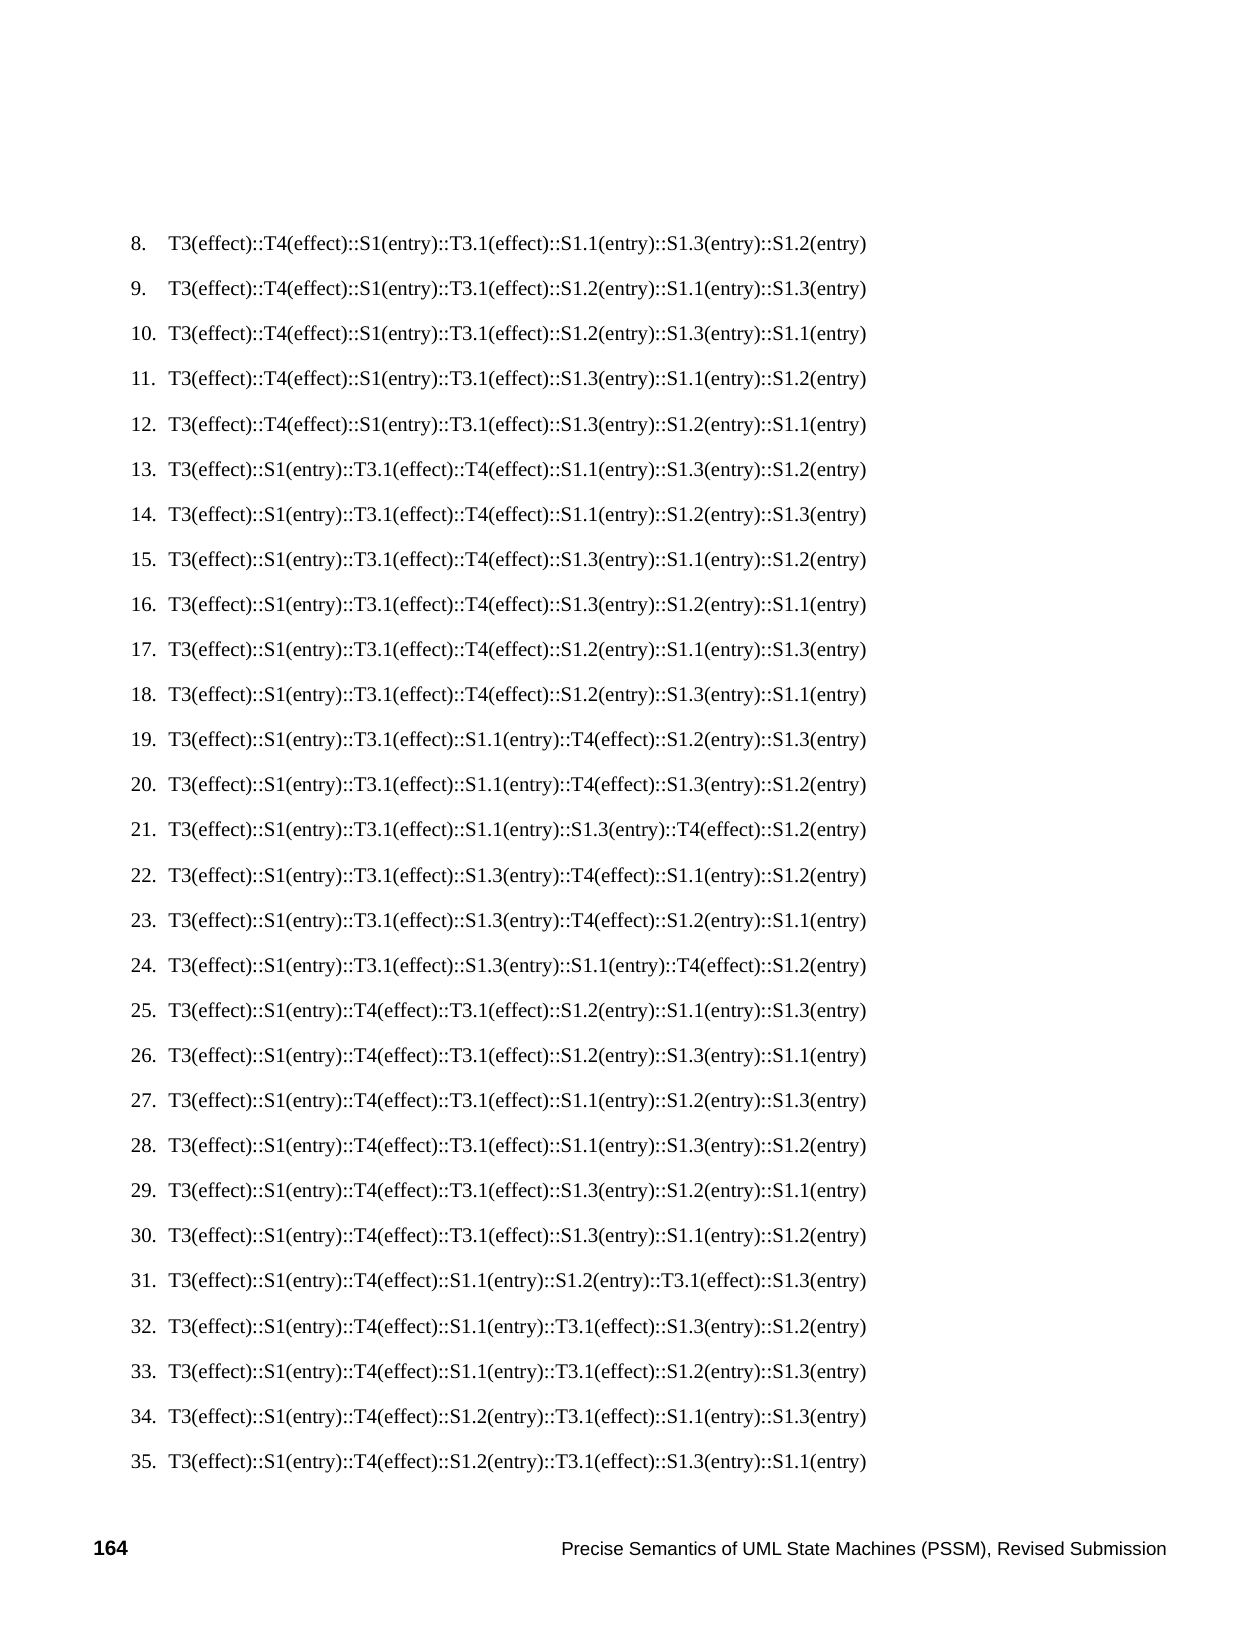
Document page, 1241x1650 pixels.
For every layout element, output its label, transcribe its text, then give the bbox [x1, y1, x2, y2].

list T3(effect)::S1(entry)::T3.1(effect)::S1.1(entry)::T4(effect)::S1.2(entry)::S1.3(entry) [131, 727, 1164, 751]
list T3(effect)::T4(effect)::S1(entry)::T3.1(effect)::S1.3(entry)::S1.2(entry)::S1.1(entry) [131, 411, 1164, 436]
list T3(effect)::S1(entry)::T3.1(effect)::S1.3(entry)::S1.1(entry)::T4(effect)::S1.2(entry) [131, 953, 1164, 977]
list T3(effect)::T4(effect)::S1(entry)::T3.1(effect)::S1.3(entry)::S1.1(entry)::S1.2(entry) [131, 366, 1164, 390]
list T3(effect)::S1(entry)::T3.1(effect)::T4(effect)::S1.2(entry)::S1.3(entry)::S1.1(entry) [131, 682, 1164, 706]
list T3(effect)::S1(entry)::T3.1(effect)::S1.1(entry)::T4(effect)::S1.3(entry)::S1.2(entry) [131, 772, 1164, 796]
list T3(effect)::S1(entry)::T4(effect)::T3.1(effect)::S1.2(entry)::S1.1(entry)::S1.3(entry) [131, 998, 1164, 1022]
list T3(effect)::S1(entry)::T4(effect)::T3.1(effect)::S1.2(entry)::S1.3(entry)::S1.1(entry) [131, 1043, 1164, 1067]
list T3(effect)::S1(entry)::T4(effect)::S1.2(entry)::T3.1(effect)::S1.1(entry)::S1.3(entry) [131, 1404, 1164, 1428]
list T3(effect)::S1(entry)::T3.1(effect)::S1.3(entry)::T4(effect)::S1.1(entry)::S1.2(entry) [131, 862, 1164, 887]
list T3(effect)::S1(entry)::T4(effect)::S1.2(entry)::T3.1(effect)::S1.3(entry)::S1.1(entry) [131, 1449, 1164, 1473]
list T3(effect)::S1(entry)::T3.1(effect)::S1.1(entry)::S1.3(entry)::T4(effect)::S1.2(entry) [131, 817, 1164, 841]
list T3(effect)::S1(entry)::T4(effect)::S1.1(entry)::S1.2(entry)::T3.1(effect)::S1.3(entry) [131, 1268, 1164, 1292]
list T3(effect)::S1(entry)::T3.1(effect)::T4(effect)::S1.2(entry)::S1.1(entry)::S1.3(entry) [131, 637, 1164, 661]
list T3(effect)::S1(entry)::T4(effect)::T3.1(effect)::S1.3(entry)::S1.1(entry)::S1.2(entry) [131, 1223, 1164, 1247]
list T3(effect)::S1(entry)::T3.1(effect)::T4(effect)::S1.1(entry)::S1.3(entry)::S1.2(entry) [131, 457, 1164, 481]
list T3(effect)::S1(entry)::T3.1(effect)::T4(effect)::S1.1(entry)::S1.2(entry)::S1.3(entry) [131, 502, 1164, 526]
list T3(effect)::S1(entry)::T3.1(effect)::T4(effect)::S1.3(entry)::S1.2(entry)::S1.1(entry) [131, 592, 1164, 616]
list T3(effect)::S1(entry)::T3.1(effect)::T4(effect)::S1.3(entry)::S1.1(entry)::S1.2(entry) [131, 547, 1164, 571]
list T3(effect)::T4(effect)::S1(entry)::T3.1(effect)::S1.1(entry)::S1.3(entry)::S1.2(entry) [131, 231, 1164, 255]
list T3(effect)::S1(entry)::T3.1(effect)::S1.3(entry)::T4(effect)::S1.2(entry)::S1.1(entry) [131, 908, 1164, 932]
list T3(effect)::S1(entry)::T4(effect)::S1.1(entry)::T3.1(effect)::S1.3(entry)::S1.2(entry) [131, 1313, 1164, 1338]
list T3(effect)::S1(entry)::T4(effect)::T3.1(effect)::S1.1(entry)::S1.2(entry)::S1.3(entry) [131, 1088, 1164, 1112]
list T3(effect)::T4(effect)::S1(entry)::T3.1(effect)::S1.2(entry)::S1.1(entry)::S1.3(entry) [131, 276, 1164, 300]
list T3(effect)::S1(entry)::T4(effect)::S1.1(entry)::T3.1(effect)::S1.2(entry)::S1.3(entry) [131, 1359, 1164, 1383]
list T3(effect)::S1(entry)::T4(effect)::T3.1(effect)::S1.3(entry)::S1.2(entry)::S1.1(entry) [131, 1178, 1164, 1202]
list T3(effect)::S1(entry)::T4(effect)::T3.1(effect)::S1.1(entry)::S1.3(entry)::S1.2(entry) [131, 1133, 1164, 1157]
list T3(effect)::T4(effect)::S1(entry)::T3.1(effect)::S1.2(entry)::S1.3(entry)::S1.1(entry) [131, 321, 1164, 345]
